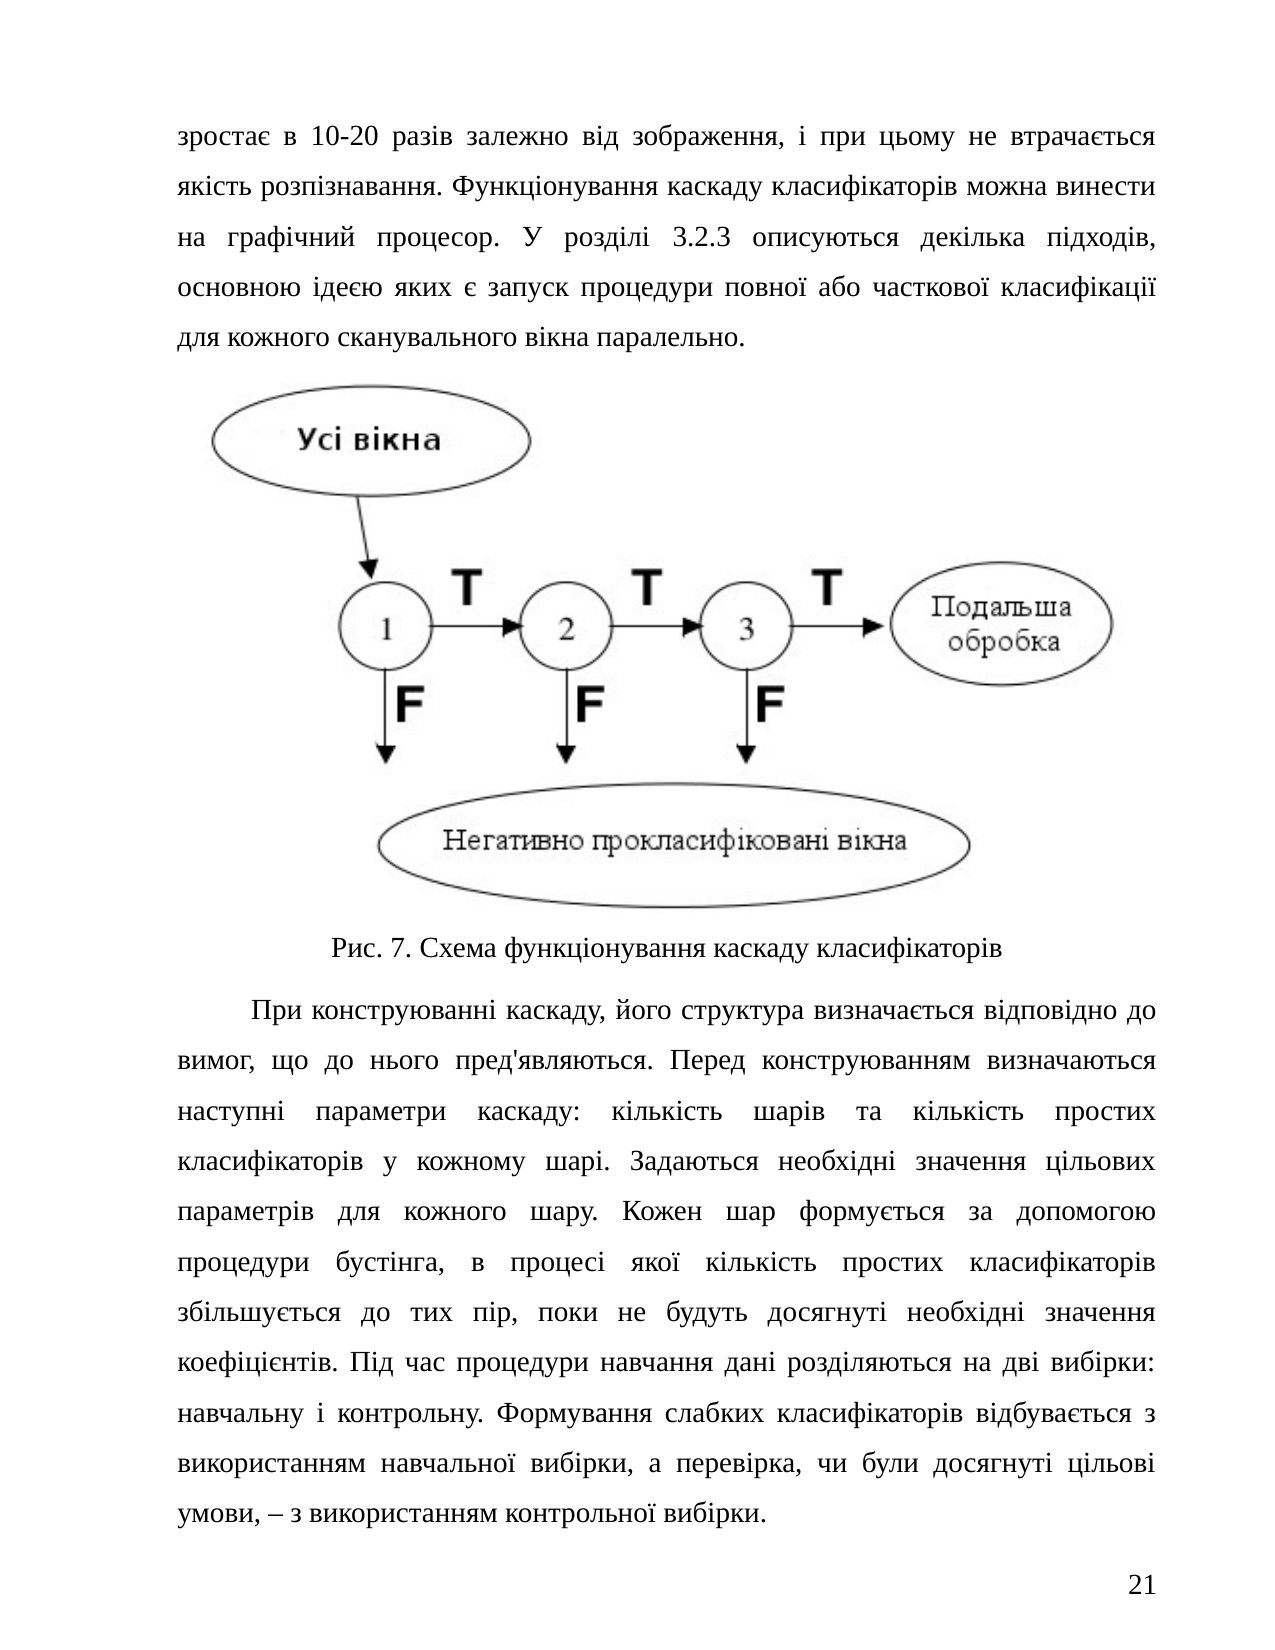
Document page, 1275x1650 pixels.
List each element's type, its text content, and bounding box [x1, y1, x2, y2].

picture [189, 381, 1145, 914]
text Рис. 7. Схема функціонування каскаду класифікаторів [177, 930, 1157, 963]
text зростає в 10-20 разів залежно від зображення, і при цьому не втрачається якість розпізнавання. Функціонування каскаду класифікаторів можна винести на графічний процесор. У розділі 3.2.3 описуються декілька підходів, основною ідеєю яких є запуск процедури повної або часткової класифікації для кожного сканувального вікна паралельно. [177, 118, 1157, 353]
text При конструюванні каскаду, його структура визначається відповідно до вимог, що до нього пред'являються. Перед конструюванням визначаються наступні параметри каскаду: кількість шарів та кількість простих класифікаторів у кожному шарі. Задаються необхідні значення цільових параметрів для кожного шару. Кожен шар формується за допомогою процедури бустінга, в процесі якої кількість простих класифікаторів збільшується до тих пір, поки не будуть досягнуті необхідні значення коефіцієнтів. Під час процедури навчання дані розділяються на дві вибірки: навчальну і контрольну. Формування слабких класифікаторів відбувається з використанням навчальної вибірки, а перевірка, чи були досягнуті цільові умови, – з використанням контрольної вибірки. [177, 992, 1157, 1529]
